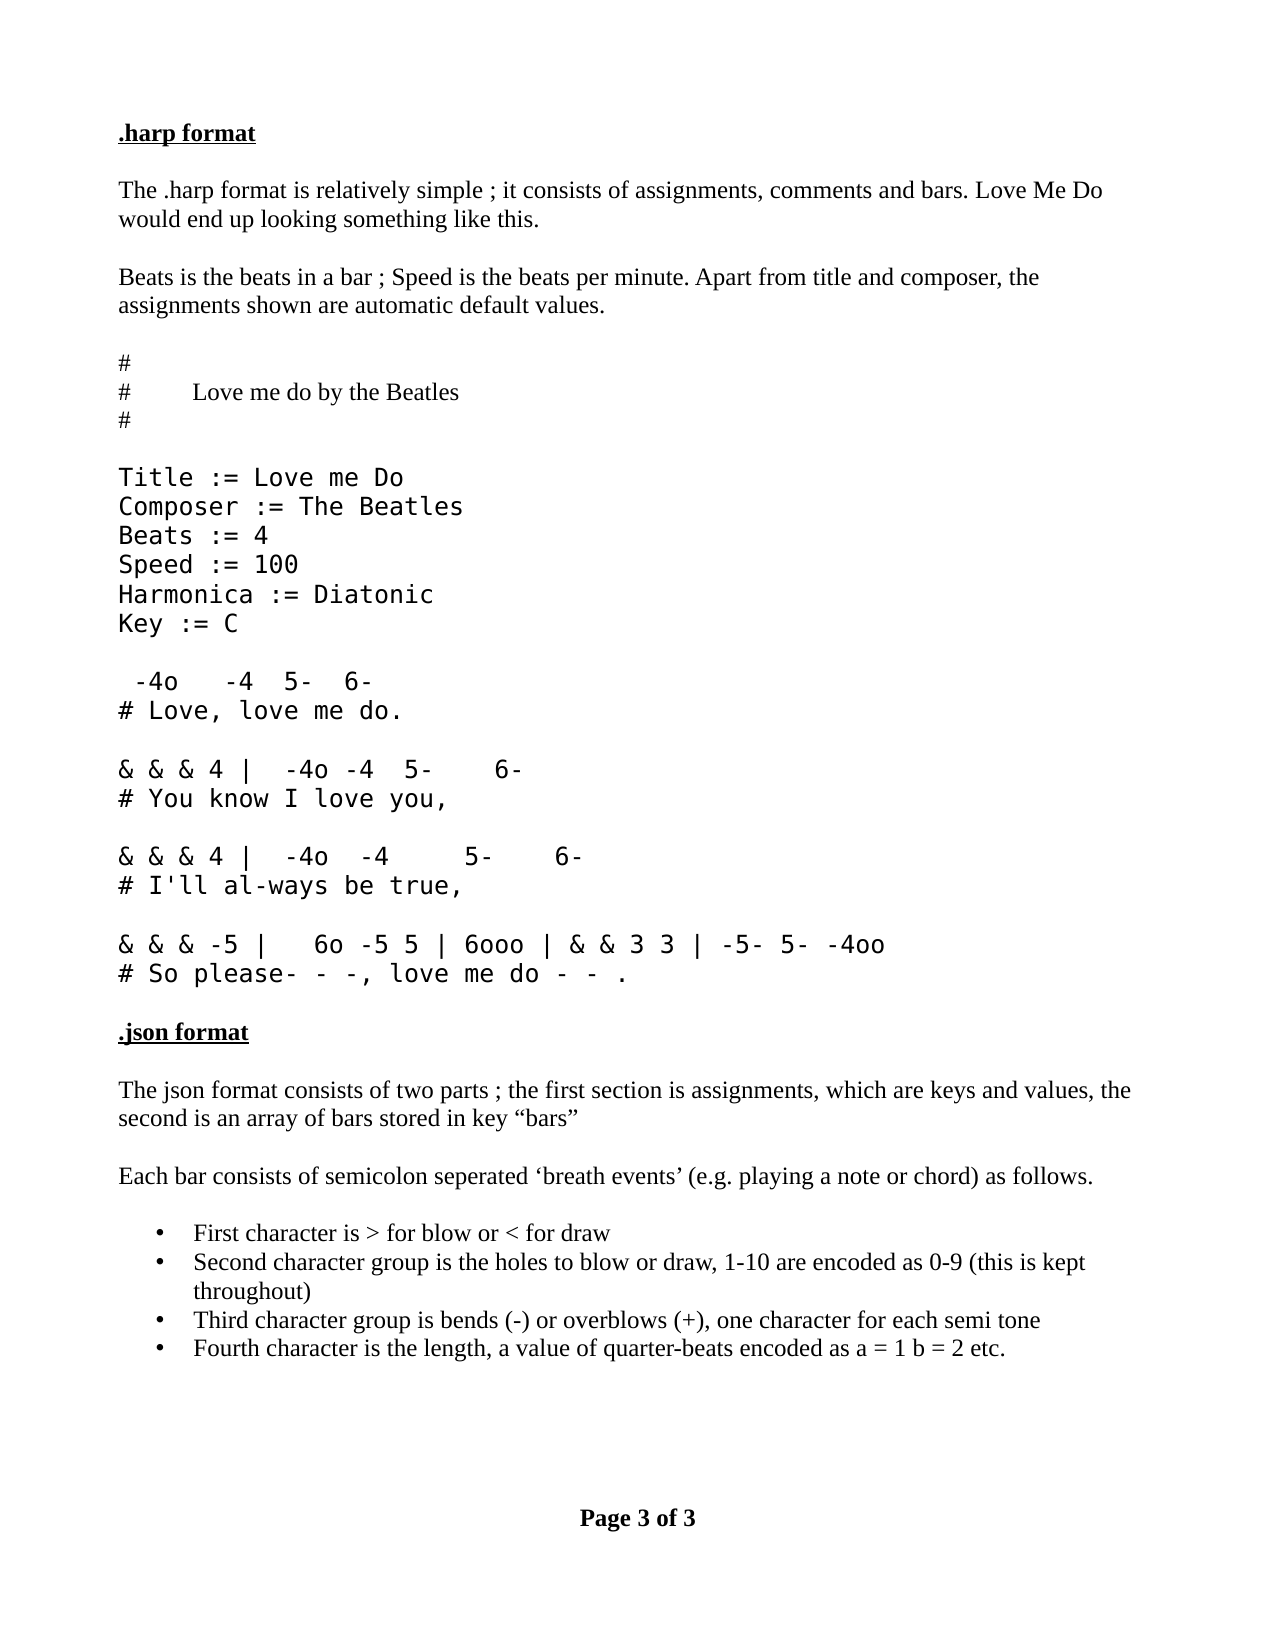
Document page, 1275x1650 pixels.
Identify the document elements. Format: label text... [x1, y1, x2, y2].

text Speed := 100 [118, 551, 1157, 580]
text .harp format [118, 118, 1157, 147]
list Fourth character is the length, a value of quarter-beats encoded as a = 1 b = 2 etc. [156, 1333, 1157, 1362]
text # [118, 348, 1157, 377]
list First character is > for blow or < for draw [156, 1218, 1157, 1247]
text The json format consists of two parts ; the first section is assignments, which are keys and values, the second is an array of bars stored in key “bars” [118, 1075, 1157, 1132]
text Composer := The Beatles [118, 492, 1157, 521]
list Second character group is the holes to blow or draw, 1-10 are encoded as 0-9 (this is kept throughout) [156, 1247, 1157, 1305]
text Key := C [118, 609, 1157, 638]
text Title := Love me Do [118, 463, 1157, 492]
text Each bar consists of semicolon seperated ‘breath events’ (e.g. playing a note or chord) as follows. [118, 1161, 1157, 1190]
text Beats is the beats in a bar ; Speed is the beats per minute. Apart from title and composer, the assignments shown are automatic default values. [118, 262, 1157, 319]
text .json format [118, 1017, 1157, 1046]
text The .harp format is relatively simple ; it consists of assignments, comments and bars. Love Me Do would end up looking something like this. [118, 176, 1157, 233]
text -4o -4 5- 6- # Love, love me do. & & & 4 | -4o -4 5- 6- # You know I love you, & & & 4 | -4o -4 5- 6- # I'll al-ways be true, & & & -5 | 6o -5 5 | 6ooo | & & 3 3 | -5- 5- -4oo # So please- - -, love me do - - . [118, 667, 1157, 988]
list Third character group is bends (-) or overblows (+), one character for each semi tone [156, 1305, 1157, 1333]
text Beats := 4 [118, 521, 1157, 551]
text # Love me do by the Beatles [118, 377, 1157, 406]
text Harmonica := Diatonic [118, 580, 1157, 609]
text # [118, 406, 1157, 434]
